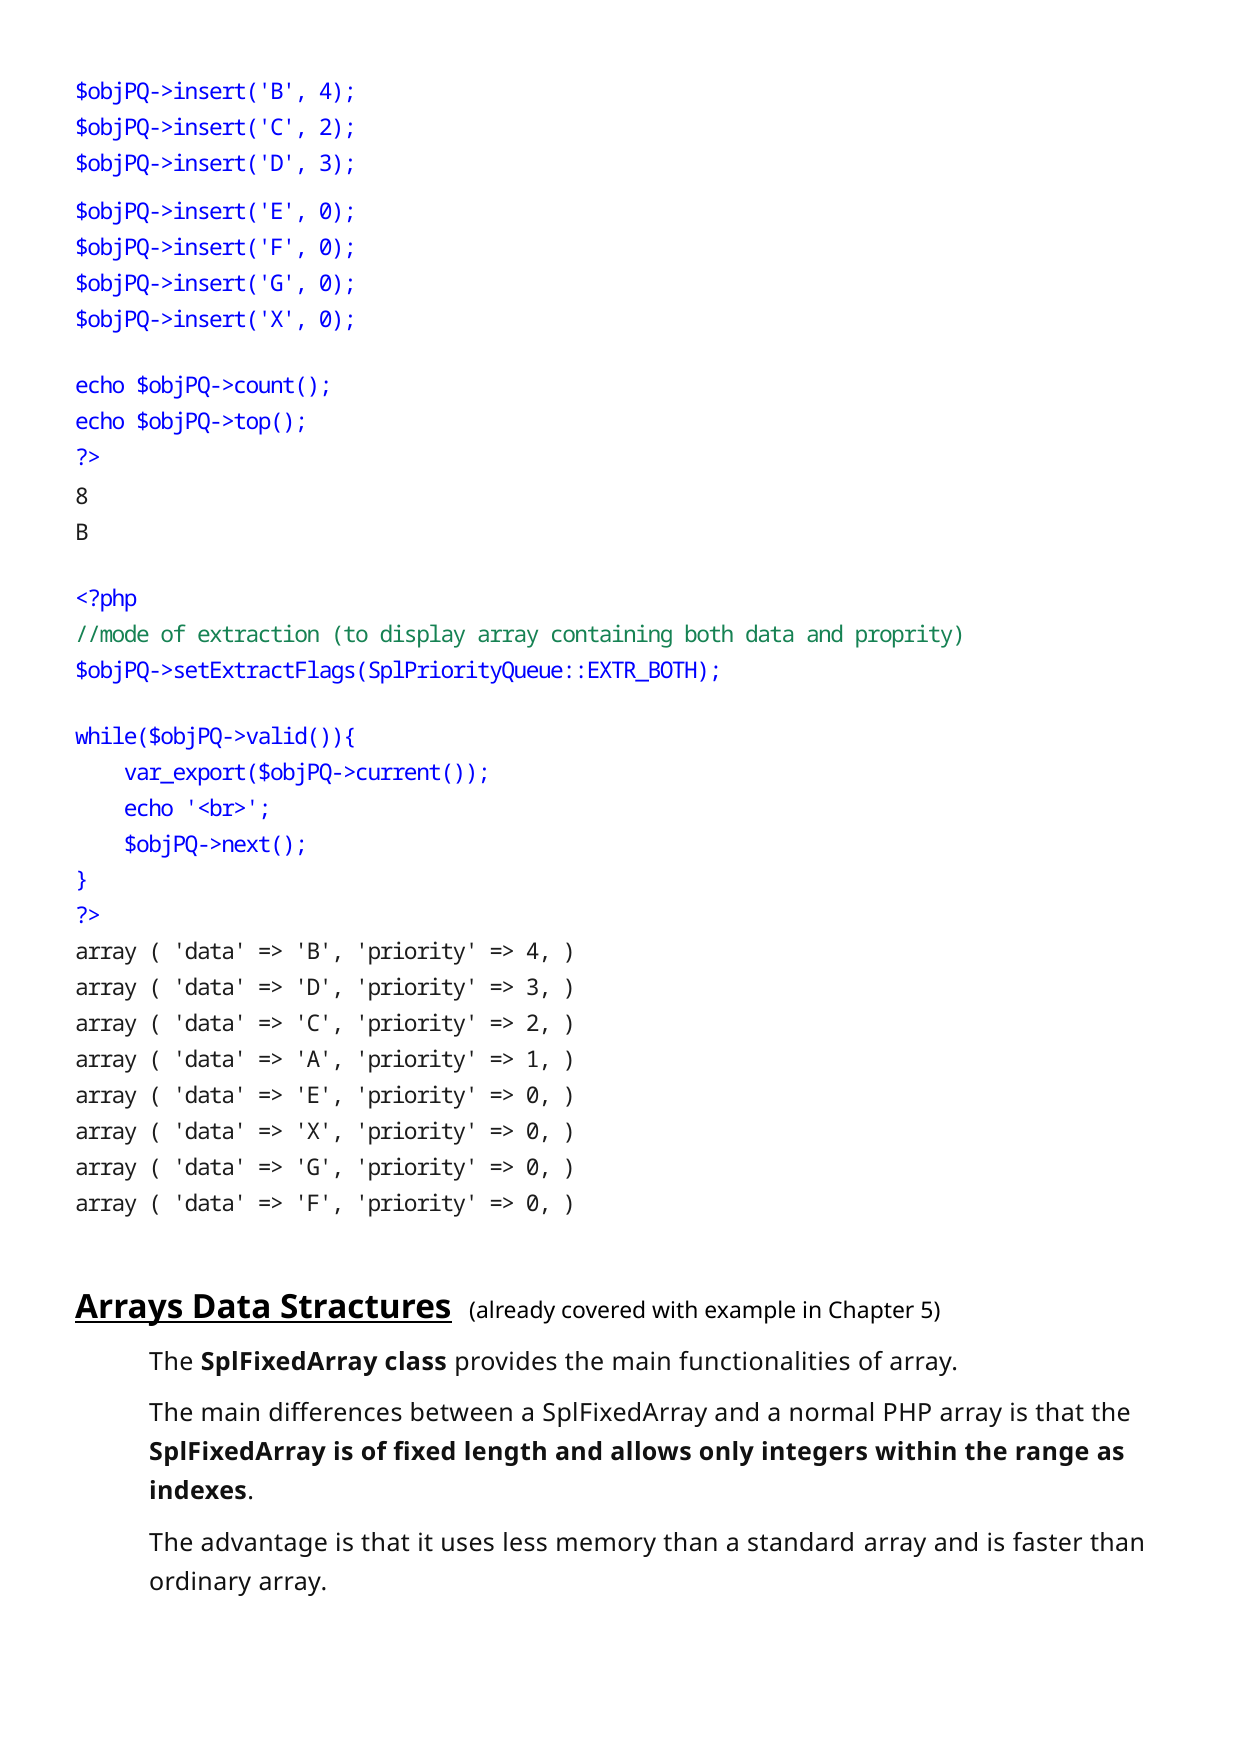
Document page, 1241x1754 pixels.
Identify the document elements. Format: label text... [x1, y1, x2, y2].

text 8 [75, 479, 1166, 511]
text Arrays Data Stractures (already covered with example in Chapter 5) [75, 1282, 1166, 1328]
text $objPQ->setExtractFlags(SplPriorityQueue::EXTR_BOTH); [75, 653, 1166, 685]
text $objPQ->insert('C', 2); [75, 111, 1166, 142]
text <?php [75, 582, 1166, 613]
text $objPQ->insert('D', 3); [75, 147, 1166, 178]
text array ( 'data' => 'B', 'priority' => 4, ) array ( 'data' => 'D', 'priority' => 3, ) array ( 'data' => 'C', 'priority' => 2, ) array ( 'data' => 'A', 'priority' => 1, ) array ( 'data' => 'E', 'priority' => 0, ) array ( 'data' => 'X', 'priority' => 0, ) array ( 'data' => 'G', 'priority' => 0, ) array ( 'data' => 'F', 'priority' => 0, ) [75, 935, 1166, 1218]
text ?> [75, 899, 1166, 931]
text while($objPQ->valid()){ [75, 720, 1166, 751]
text $objPQ->insert('F', 0); [75, 231, 1166, 262]
text echo $objPQ->top(); [75, 405, 1166, 436]
text echo '<br>'; [75, 792, 1166, 823]
text echo $objPQ->count(); [75, 369, 1166, 400]
text $objPQ->next(); [75, 827, 1166, 859]
text $objPQ->insert('B', 4); [75, 75, 1166, 106]
text } [75, 863, 1166, 895]
text B [75, 516, 1166, 547]
text $objPQ->insert('G', 0); [75, 267, 1166, 298]
text var_export($objPQ->current()); [75, 756, 1166, 787]
text $objPQ->insert('X', 0); [75, 303, 1166, 334]
text //mode of extraction (to display array containing both data and proprity) [75, 618, 1166, 649]
text The advantage is that it uses less memory than a standard array and is faster than ordinary array. [149, 1524, 1166, 1597]
text The SplFixedArray class provides the main functionalities of array. [149, 1343, 1166, 1378]
text $objPQ->insert('E', 0); [75, 195, 1166, 226]
text ?> [75, 441, 1166, 472]
text The main differences between a SplFixedArray and a normal PHP array is that the SplFixedArray is of fixed length and allows only integers within the range as indexes. [149, 1395, 1166, 1507]
